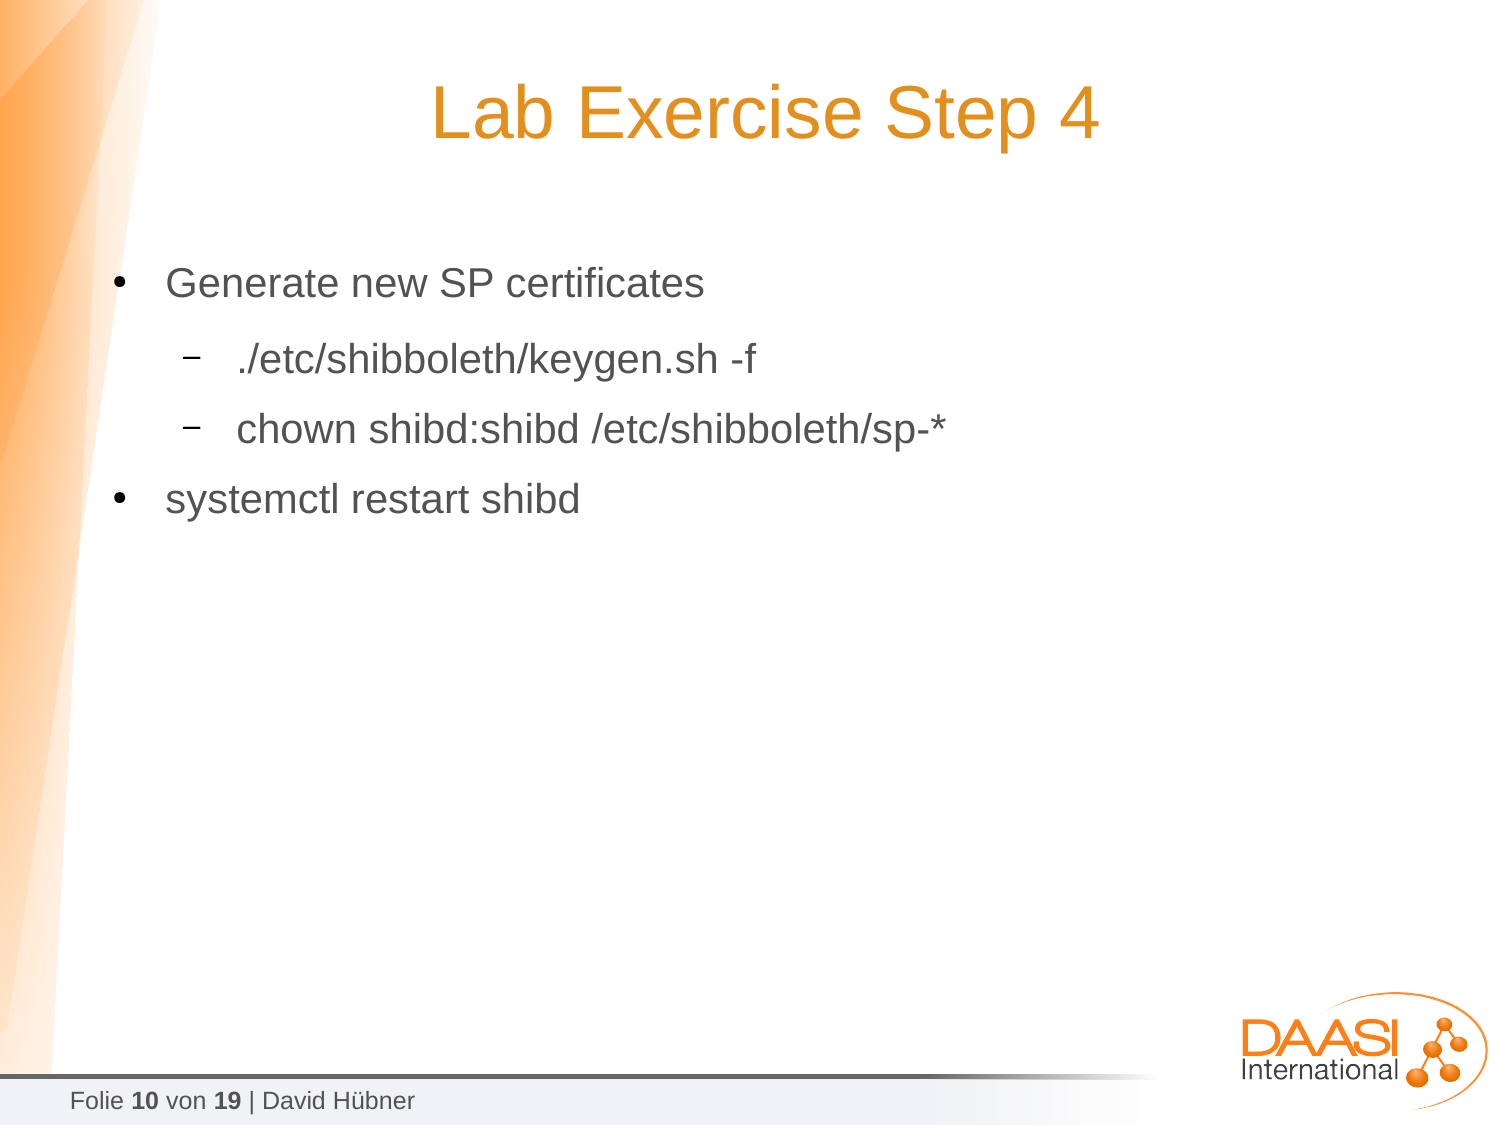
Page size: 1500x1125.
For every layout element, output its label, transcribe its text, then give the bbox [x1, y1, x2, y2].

title Lab Exercise Step 4 [91, 48, 1441, 178]
picture [1240, 992, 1500, 1111]
list Generate new SP certificates ./etc/shibboleth/keygen.sh -f chown shibd:shibd /etc/shibboleth/sp-* systemctl restart shibd [94, 259, 1441, 945]
